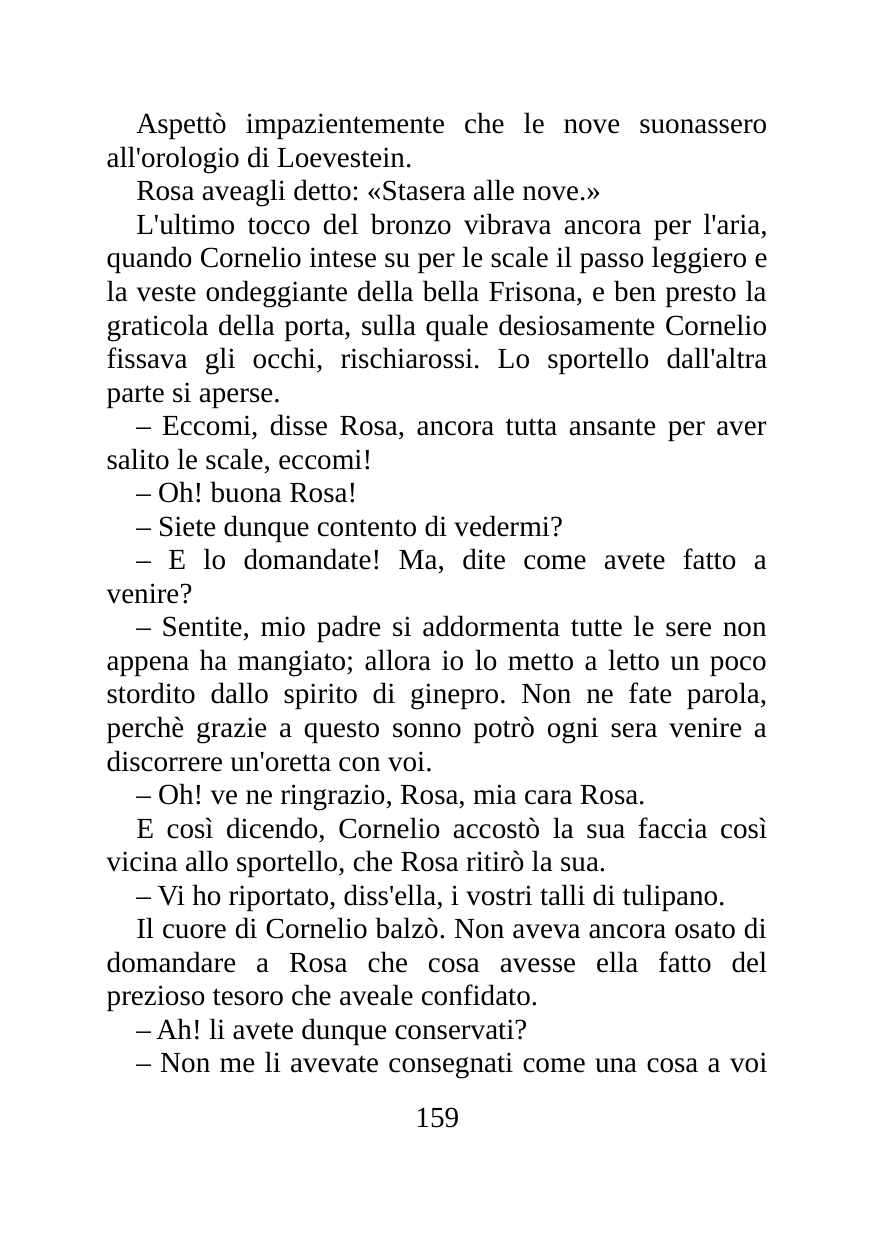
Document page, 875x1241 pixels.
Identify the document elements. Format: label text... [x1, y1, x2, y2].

text ‒ Ah! li avete dunque conservati? [106, 1012, 768, 1046]
text ‒ Vi ho riportato, diss'ella, i vostri talli di tulipano. [106, 878, 768, 911]
text ‒ Non me li avevate consegnati come una cosa a voi [106, 1046, 768, 1079]
text L'ultimo tocco del bronzo vibrava ancora per l'aria, quando Cornelio intese su per le scale il passo leggiero e la veste ondeggiante della bella Frisona, e ben presto la graticola della porta, sulla quale desiosamente Cornelio fissava gli occhi, rischiarossi. Lo sportello dall'altra parte si aperse. [106, 207, 768, 408]
text ‒ Eccomi, disse Rosa, ancora tutta ansante per aver salito le scale, eccomi! [106, 408, 768, 475]
text ‒ Oh! ve ne ringrazio, Rosa, mia cara Rosa. [106, 777, 768, 811]
text ‒ E lo domandate! Ma, dite come avete fatto a venire? [106, 542, 768, 609]
text ‒ Oh! buona Rosa! [106, 475, 768, 509]
text ‒ Siete dunque contento di vedermi? [106, 509, 768, 542]
text Rosa aveagli detto: «Stasera alle nove.» [106, 173, 768, 207]
text E così dicendo, Cornelio accostò la sua faccia così vicina allo sportello, che Rosa ritirò la sua. [106, 811, 768, 878]
text ‒ Sentite, mio padre si addormenta tutte le sere non appena ha mangiato; allora io lo metto a letto un poco stordito dallo spirito di ginepro. Non ne fate parola, perchè grazie a questo sonno potrò ogni sera venire a discorrere un'oretta con voi. [106, 609, 768, 777]
text Il cuore di Cornelio balzò. Non aveva ancora osato di domandare a Rosa che cosa avesse ella fatto del prezioso tesoro che aveale confidato. [106, 911, 768, 1012]
text Aspettò impazientemente che le nove suonassero all'orologio di Loevestein. [106, 106, 768, 173]
